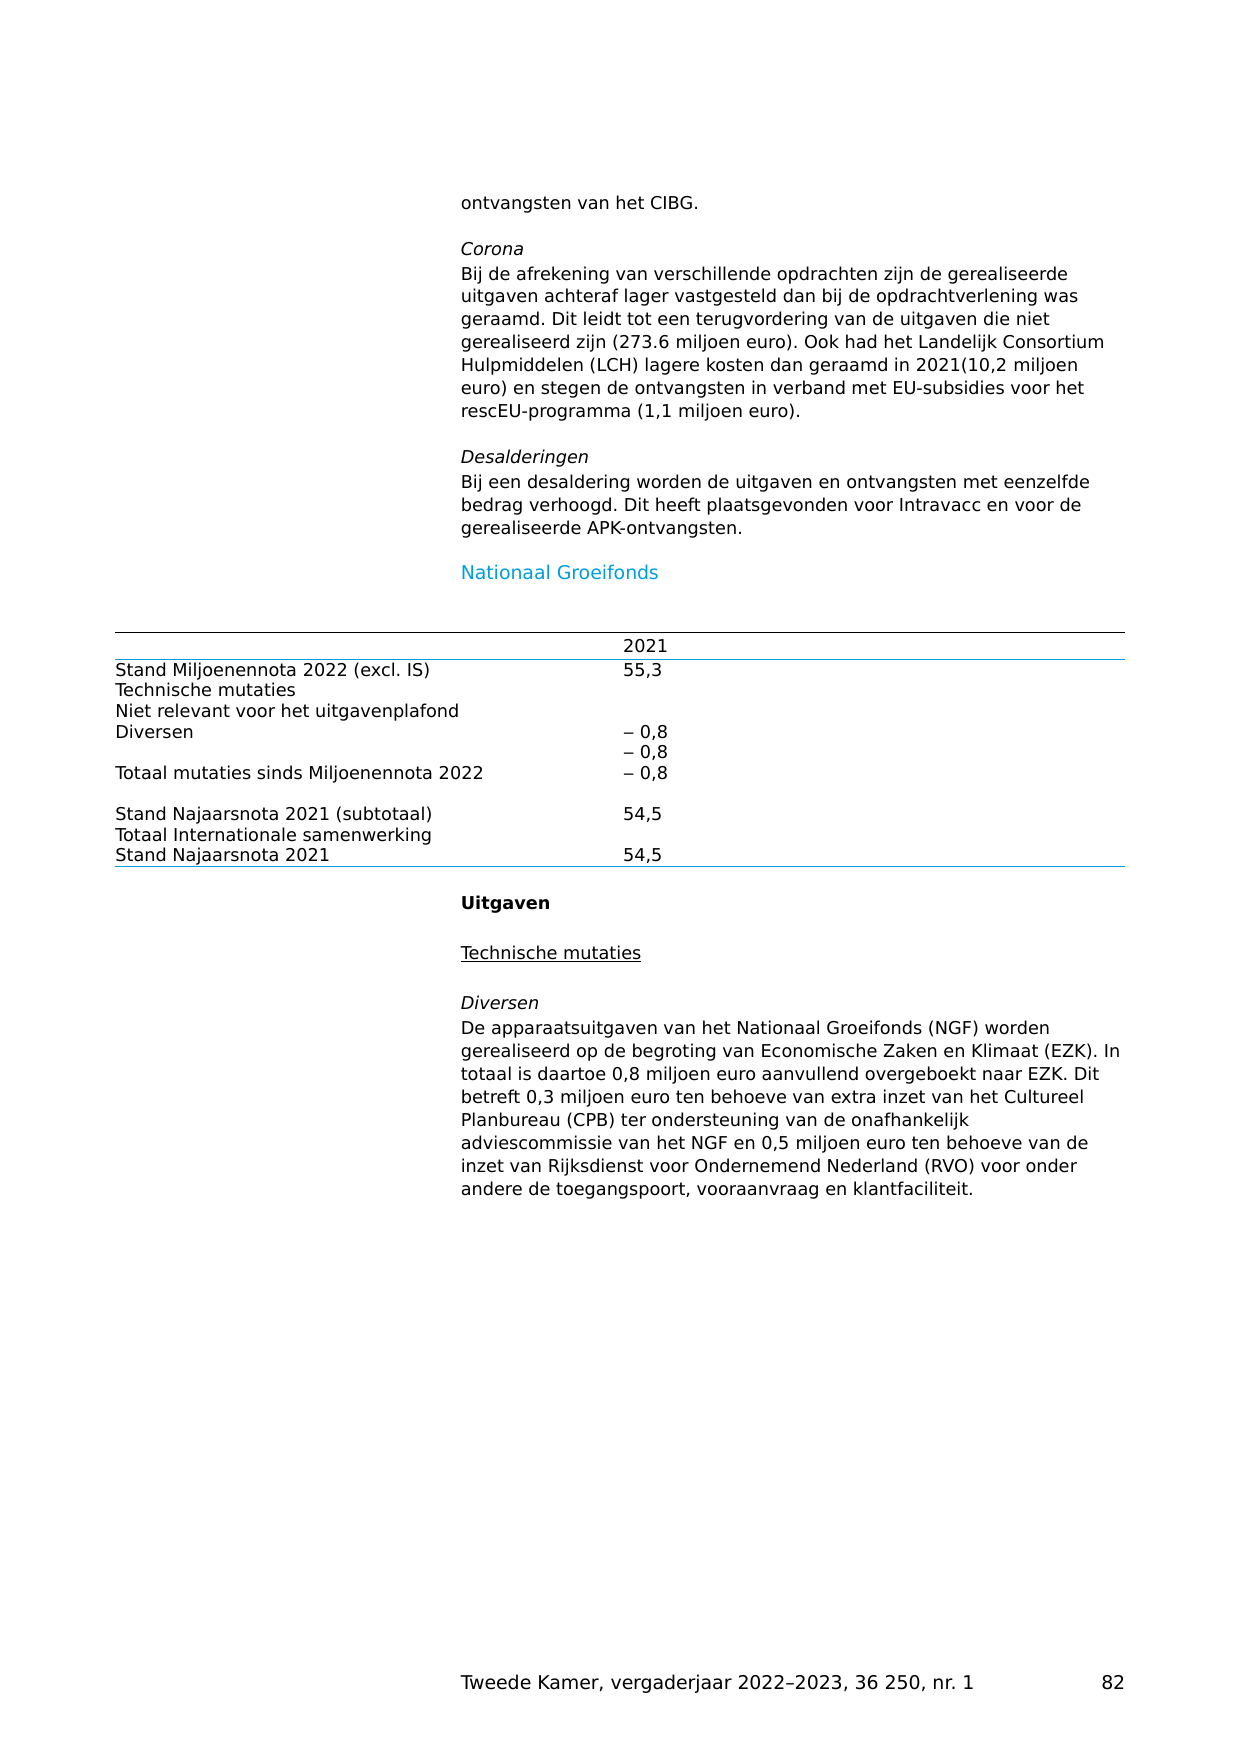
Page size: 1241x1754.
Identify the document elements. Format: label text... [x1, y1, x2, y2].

text Bij de afrekening van verschillende opdrachten zijn de gerealiseerde uitgaven achteraf lager vastgesteld dan bij de opdrachtverlening was geraamd. Dit leidt tot een terugvordering van de uitgaven die niet gerealiseerd zijn (273.6 miljoen euro). Ook had het Landelijk Consortium Hulpmiddelen (LCH) lagere kosten dan geraamd in 2021(10,2 miljoen euro) en stegen de ontvangsten in verband met EU-subsidies voor het rescEU-programma (1,1 miljoen euro). [461, 262, 1125, 422]
table_cell [115, 633, 620, 659]
table_cell Stand Miljoenennota 2022 (excl. IS) [115, 660, 620, 680]
table_cell Stand Najaarsnota 2021 [115, 845, 620, 866]
table_cell [620, 701, 1125, 722]
text Technische mutaties [461, 941, 1125, 964]
table_cell Niet relevant voor het uitgavenplafond [115, 701, 620, 722]
table_cell ‒ 0,8 [620, 722, 1125, 742]
table_cell 55,3 [620, 660, 1125, 680]
table_cell Totaal mutaties sinds Miljoenennota 2022 [115, 763, 620, 783]
table_cell 54,5 [620, 845, 1125, 866]
table_cell Totaal Internationale samenwerking [115, 825, 620, 845]
table_cell 2021 [620, 633, 1125, 659]
text Uitgaven [461, 891, 1125, 914]
table_cell ‒ 0,8 [620, 742, 1125, 763]
text Diversen [461, 991, 1125, 1014]
text De apparaatsuitgaven van het Nationaal Groeifonds (NGF) worden gerealiseerd op de begroting van Economische Zaken en Klimaat (EZK). In totaal is daartoe 0,8 miljoen euro aanvullend overgeboekt naar EZK. Dit betreft 0,3 miljoen euro ten behoeve van extra inzet van het Cultureel Planbureau (CPB) ter ondersteuning van de onafhankelijk adviescommissie van het NGF en 0,5 miljoen euro ten behoeve van de inzet van Rijksdienst voor Ondernemend Nederland (RVO) voor onder andere de toegangspoort, vooraanvraag en klantfaciliteit. [461, 1016, 1125, 1200]
title Nationaal Groeifonds [461, 562, 1125, 583]
table_cell Technische mutaties [115, 680, 620, 701]
text Corona [461, 237, 1125, 259]
table_cell [115, 784, 620, 804]
table_cell ‒ 0,8 [620, 763, 1125, 783]
table_cell [115, 742, 620, 763]
table_header XIX NATIONAAL GROEIFONDS: UITGAVEN [115, 607, 1125, 632]
table_cell [620, 784, 1125, 804]
text Bij een desaldering worden de uitgaven en ontvangsten met eenzelfde bedrag verhoogd. Dit heeft plaatsgevonden voor Intravacc en voor de gerealiseerde APK-ontvangsten. [461, 470, 1125, 539]
text ontvangsten van het CIBG. [461, 191, 1125, 214]
table_cell [620, 680, 1125, 701]
table_cell Stand Najaarsnota 2021 (subtotaal) [115, 804, 620, 825]
table_cell Diversen [115, 722, 620, 742]
table_cell [620, 825, 1125, 845]
table_cell 54,5 [620, 804, 1125, 825]
text Desalderingen [461, 445, 1125, 468]
